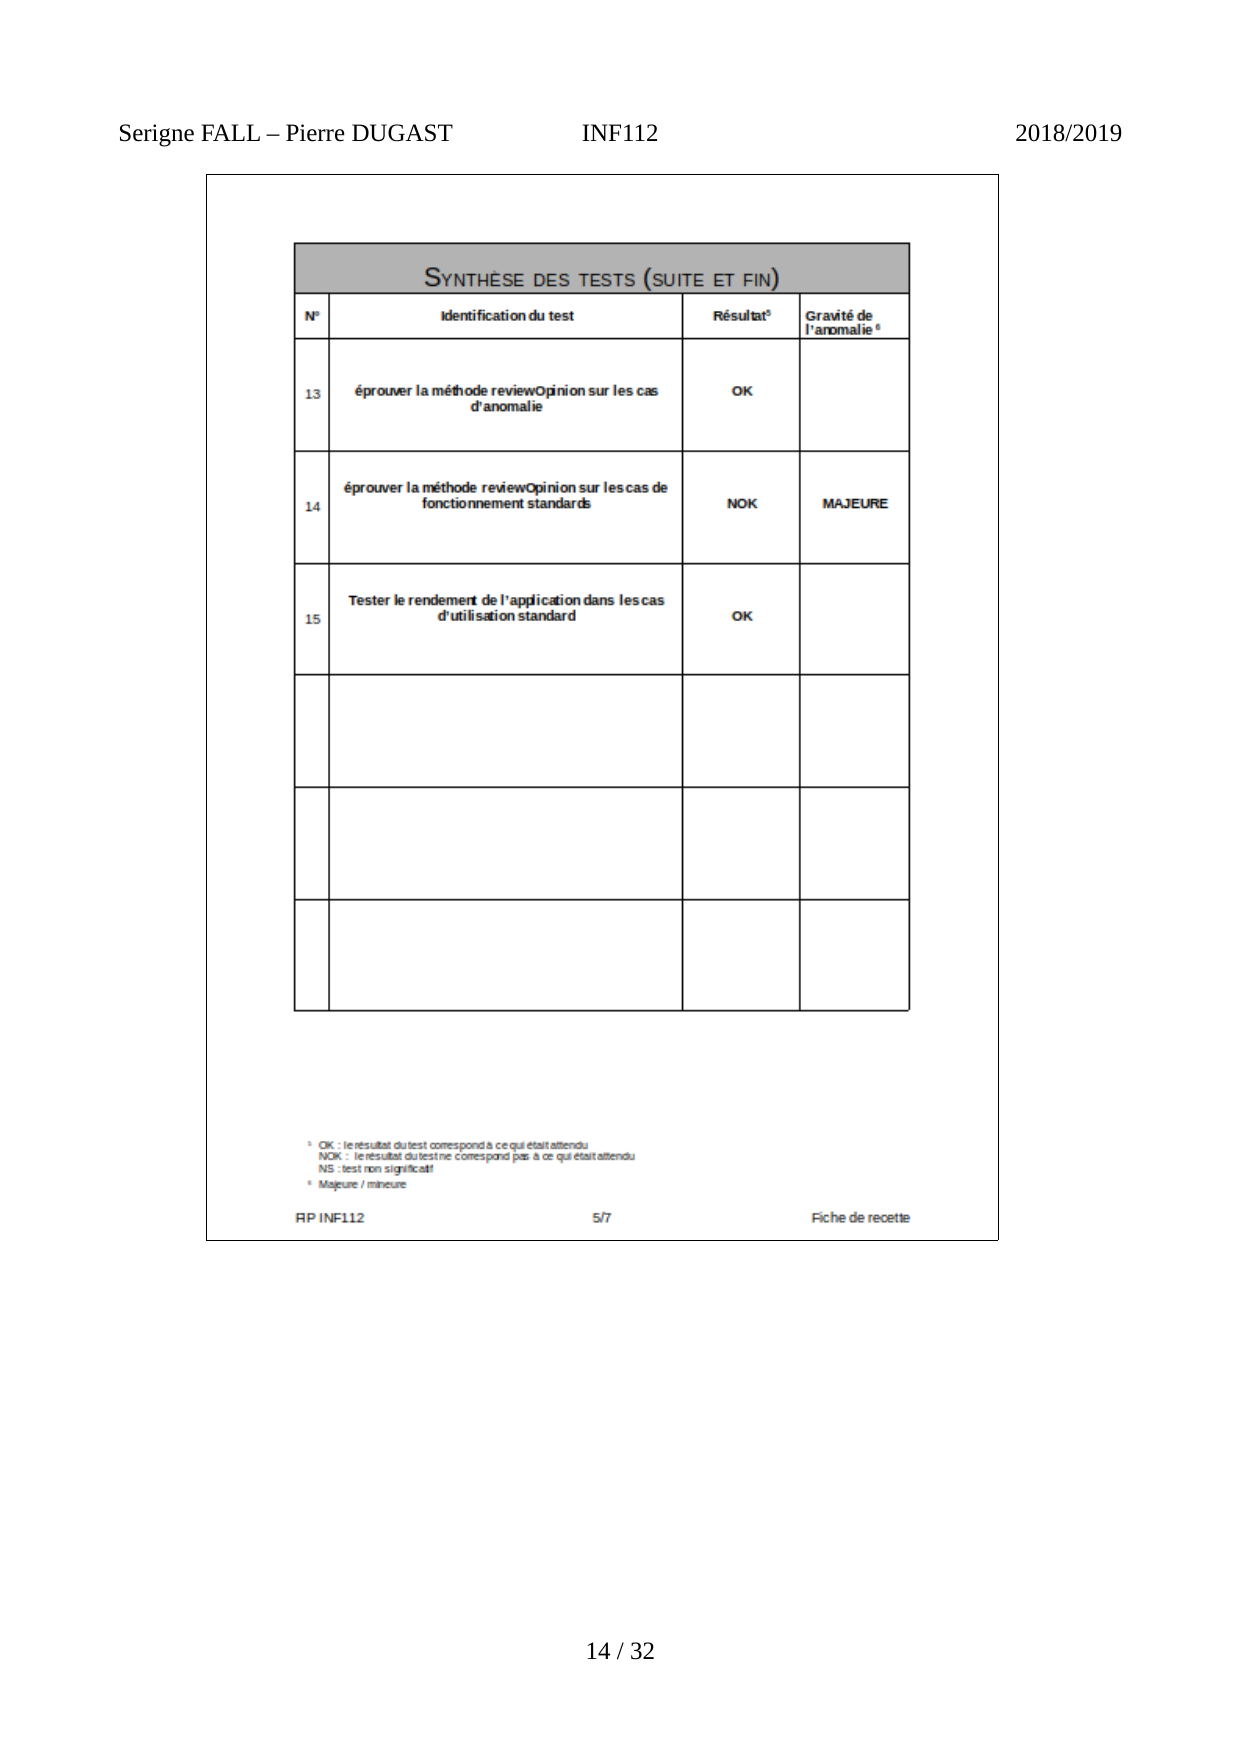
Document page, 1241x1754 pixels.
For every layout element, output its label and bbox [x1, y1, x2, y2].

picture [207, 175, 998, 1240]
